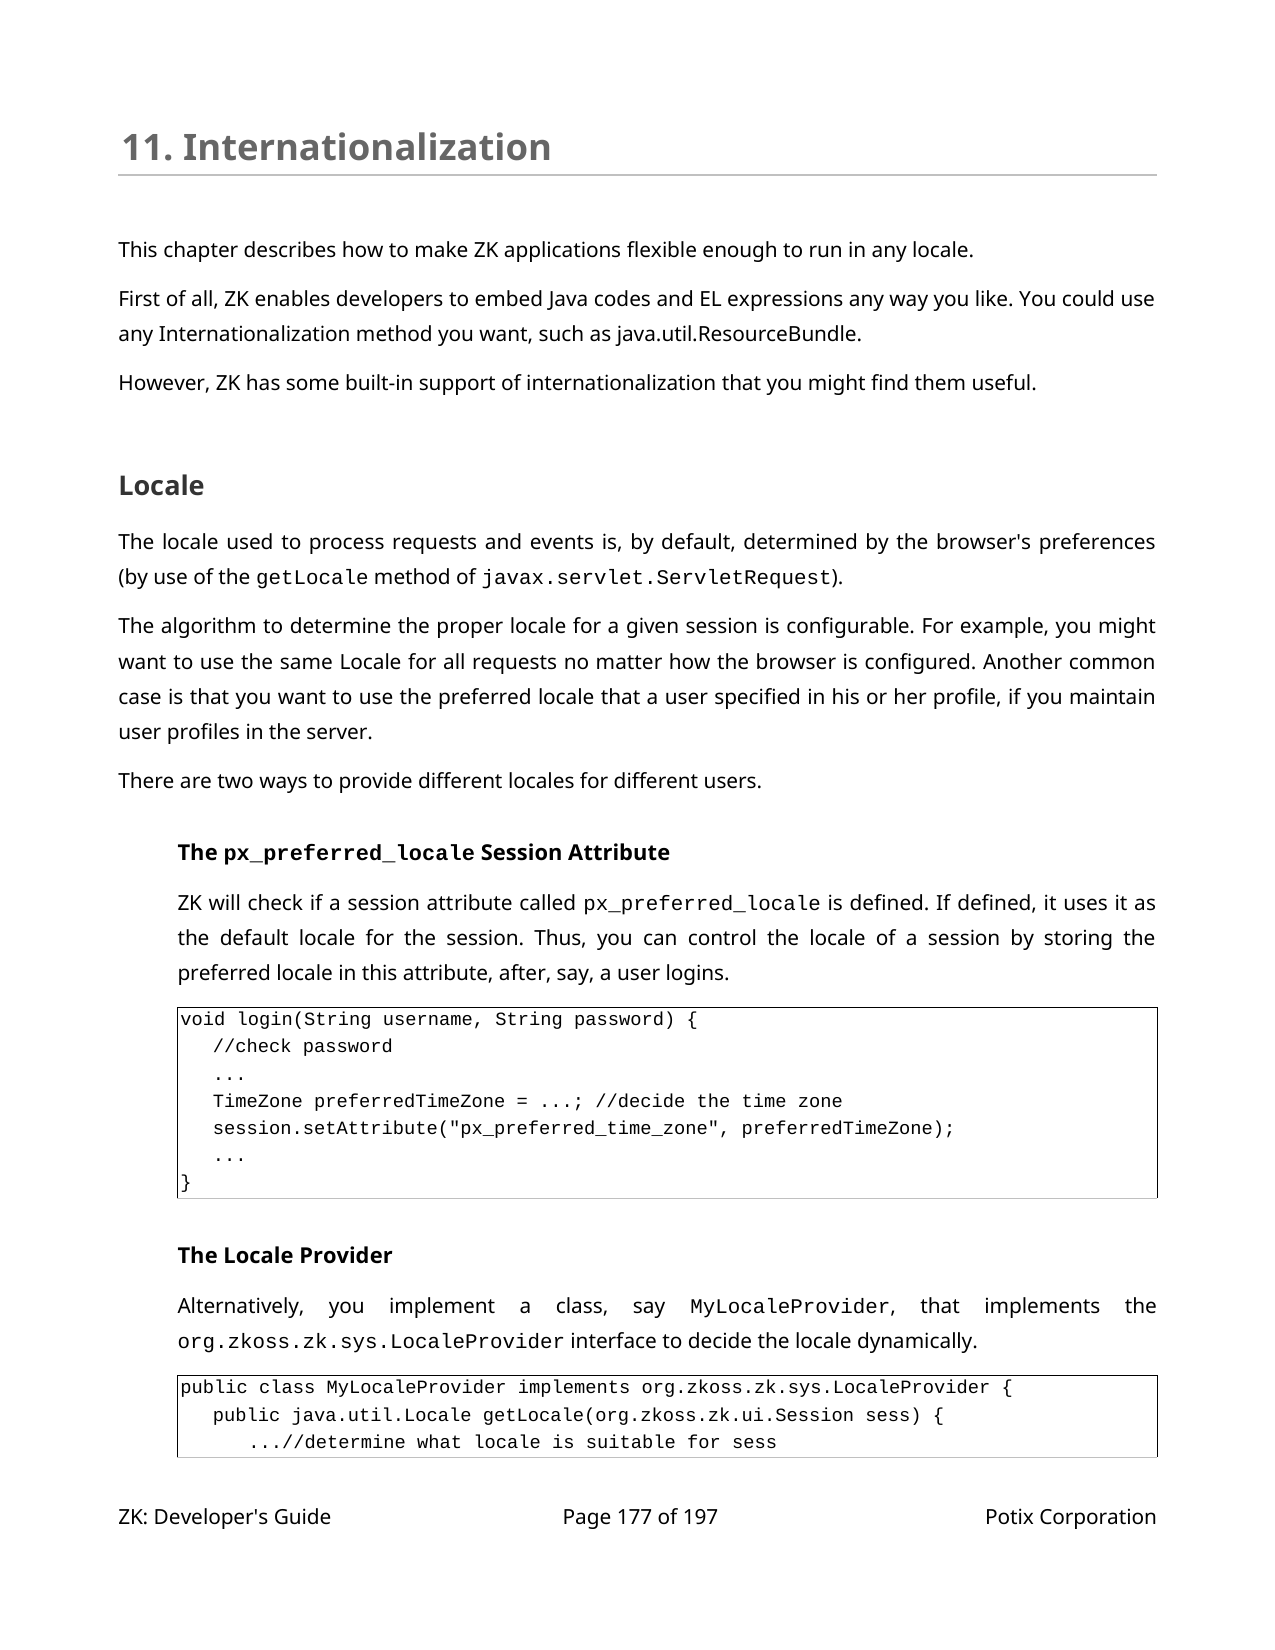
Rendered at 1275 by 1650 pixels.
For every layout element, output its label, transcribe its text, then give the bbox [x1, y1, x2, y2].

text First of all, ZK enables developers to embed Java codes and EL expressions any way you like. You could use any Internationalization method you want, such as java.util.ResourceBundle. [118, 284, 1157, 347]
text There are two ways to provide different locales for different users. [118, 766, 1157, 794]
text //check password [178, 1034, 1157, 1059]
subtitle The px_preferred_locale Session Attribute [177, 837, 1157, 867]
subtitle The Locale Provider [177, 1240, 1157, 1270]
text ZK will check if a session attribute called px_preferred_locale is defined. If defined, it uses it as the default locale for the session. Thus, you can control the locale of a session by storing the preferred locale in this attribute, after, say, a user logins. [177, 888, 1157, 987]
text public class MyLocaleProvider implements org.zkoss.zk.sys.LocaleProvider { [178, 1376, 1157, 1400]
text However, ZK has some built-in support of internationalization that you might find them useful. [118, 368, 1157, 396]
text session.setAttribute("px_preferred_time_zone", preferredTimeZone); [178, 1116, 1157, 1140]
text void login(String username, String password) { [178, 1008, 1157, 1031]
text The algorithm to determine the proper locale for a given session is configurable. For example, you might want to use the same Locale for all requests no matter how the browser is configured. Another common case is that you want to use the preferred locale that a user specified in his or her profile, if you maintain user profiles in the server. [118, 612, 1157, 746]
text Alternatively, you implement a class, say MyLocaleProvider, that implements the org.zkoss.zk.sys.LocaleProvider interface to decide the locale dynamically. [177, 1291, 1157, 1355]
text The locale used to process requests and events is, by default, determined by the browser's preferences (by use of the getLocale method of javax.servlet.ServletRequest). [118, 527, 1157, 591]
text ... [178, 1062, 1157, 1086]
subtitle 11. Internationalization [118, 118, 1157, 174]
text } [178, 1170, 1157, 1198]
text ... [178, 1143, 1157, 1167]
text public java.util.Locale getLocale(org.zkoss.zk.ui.Session sess) { [178, 1403, 1157, 1427]
text This chapter describes how to make ZK applications flexible enough to run in any locale. [118, 235, 1157, 263]
text TimeZone preferredTimeZone = ...; //decide the time zone [178, 1089, 1157, 1113]
subtitle Locale [118, 467, 1157, 504]
text ...//determine what locale is suitable for sess [178, 1430, 1157, 1457]
